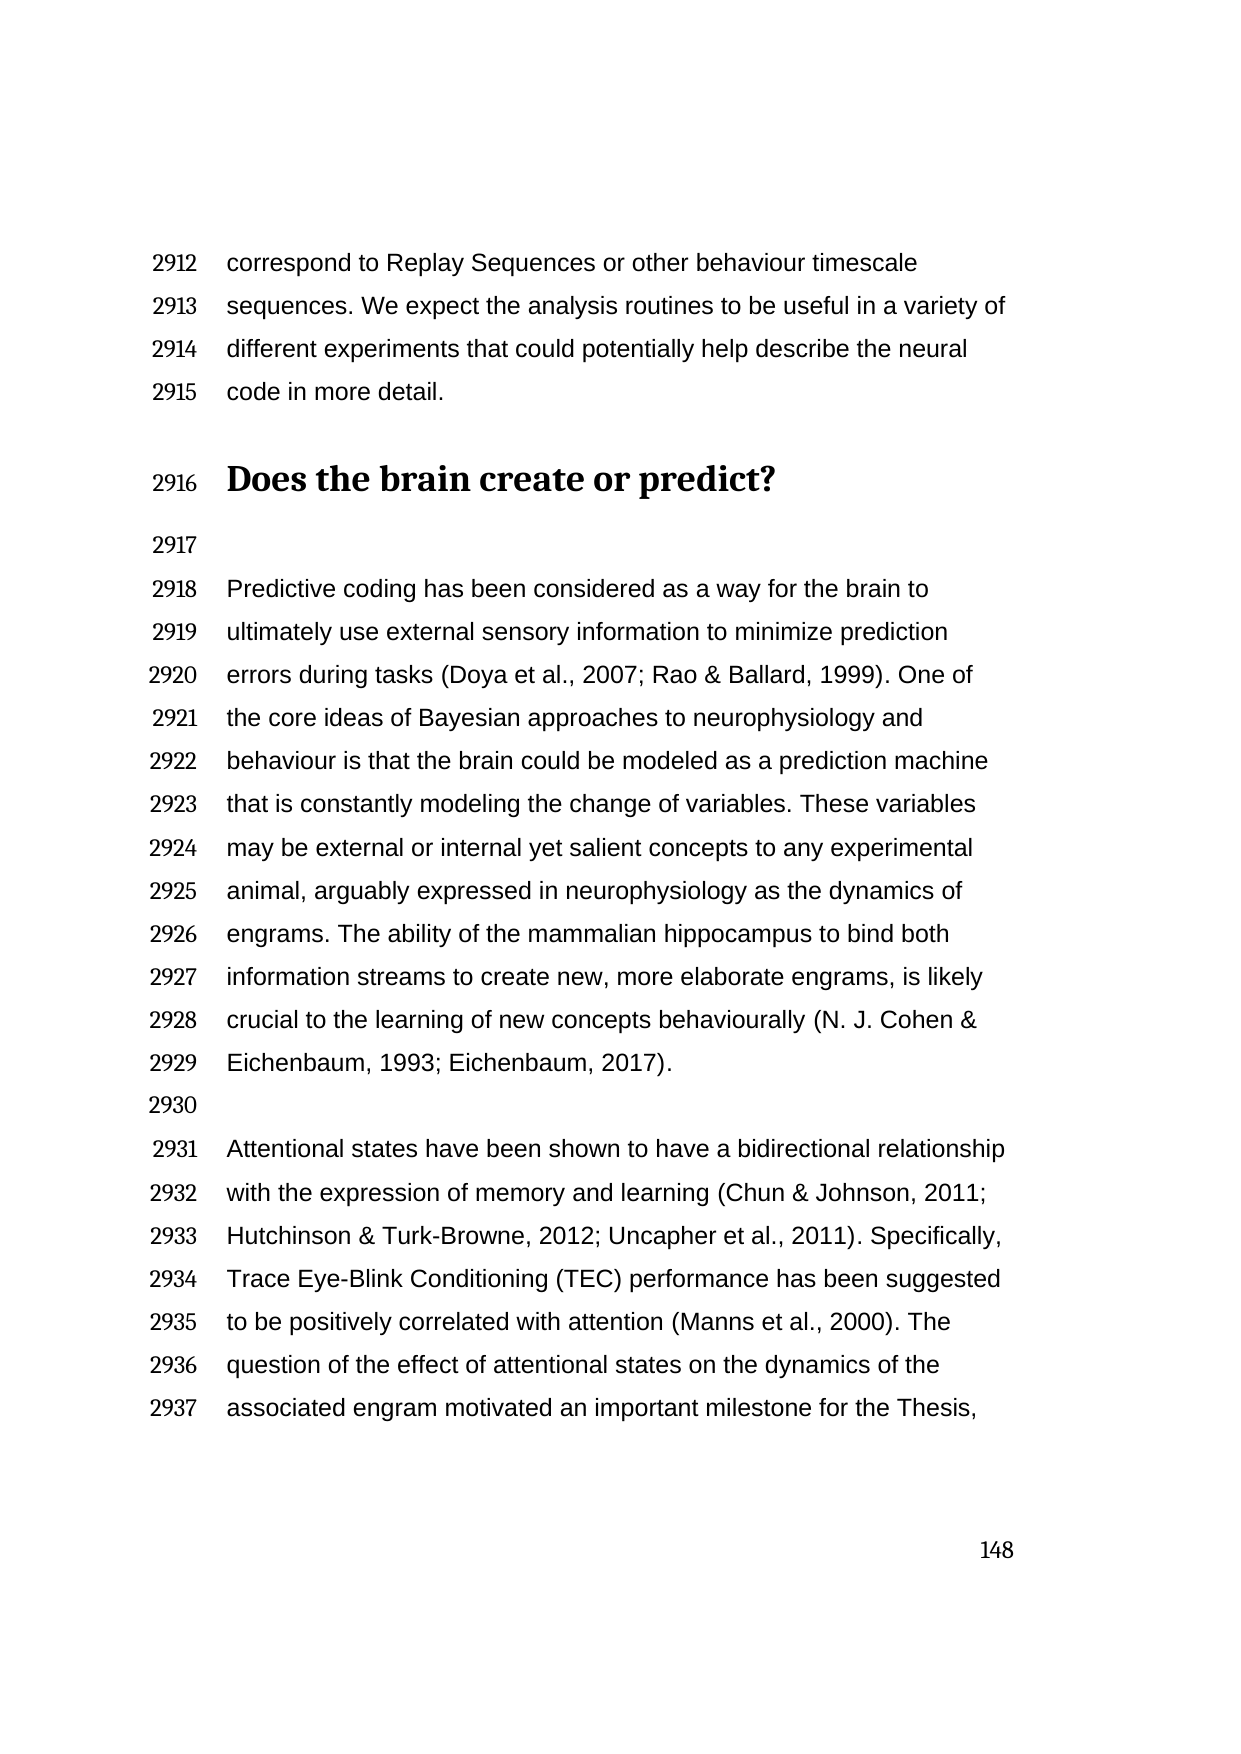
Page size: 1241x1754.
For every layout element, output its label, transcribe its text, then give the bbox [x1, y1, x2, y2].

text Predictive coding has been considered as a way for the brain to ultimately use external sensory information to minimize prediction errors during tasks (Doya et al., 2007; Rao & Ballard, 1999). One of the core ideas of Bayesian approaches to neurophysiology and behaviour is that the brain could be modeled as a prediction machine that is constantly modeling the change of variables. These variables may be external or internal yet salient concepts to any experimental animal, arguably expressed in neurophysiology as the dynamics of engrams. The ability of the mammalian hippocampus to bind both information streams to create new, more elaborate engrams, is likely crucial to the learning of new concepts behaviourally (N. J. Cohen & Eichenbaum, 1993; Eichenbaum, 2017)⁠. [226, 574, 1014, 1077]
text correspond to Replay Sequences or other behaviour timescale sequences. We expect the analysis routines to be useful in a variety of different experiments that could potentially help describe the neural code in more detail. [226, 248, 1014, 406]
text Attentional states have been shown to have a bidirectional relationship with the expression of memory and learning (Chun & Johnson, 2011; Hutchinson & Turk-Browne, 2012; Uncapher et al., 2011)⁠. Specifically, Trace Eye-Blink Conditioning (TEC) performance has been suggested to be positively correlated with attention (Manns et al., 2000)⁠. The question of the effect of attentional states on the dynamics of the associated engram motivated an important milestone for the Thesis, [226, 1134, 1014, 1422]
subtitle Does the brain create or predict? [226, 458, 1014, 501]
